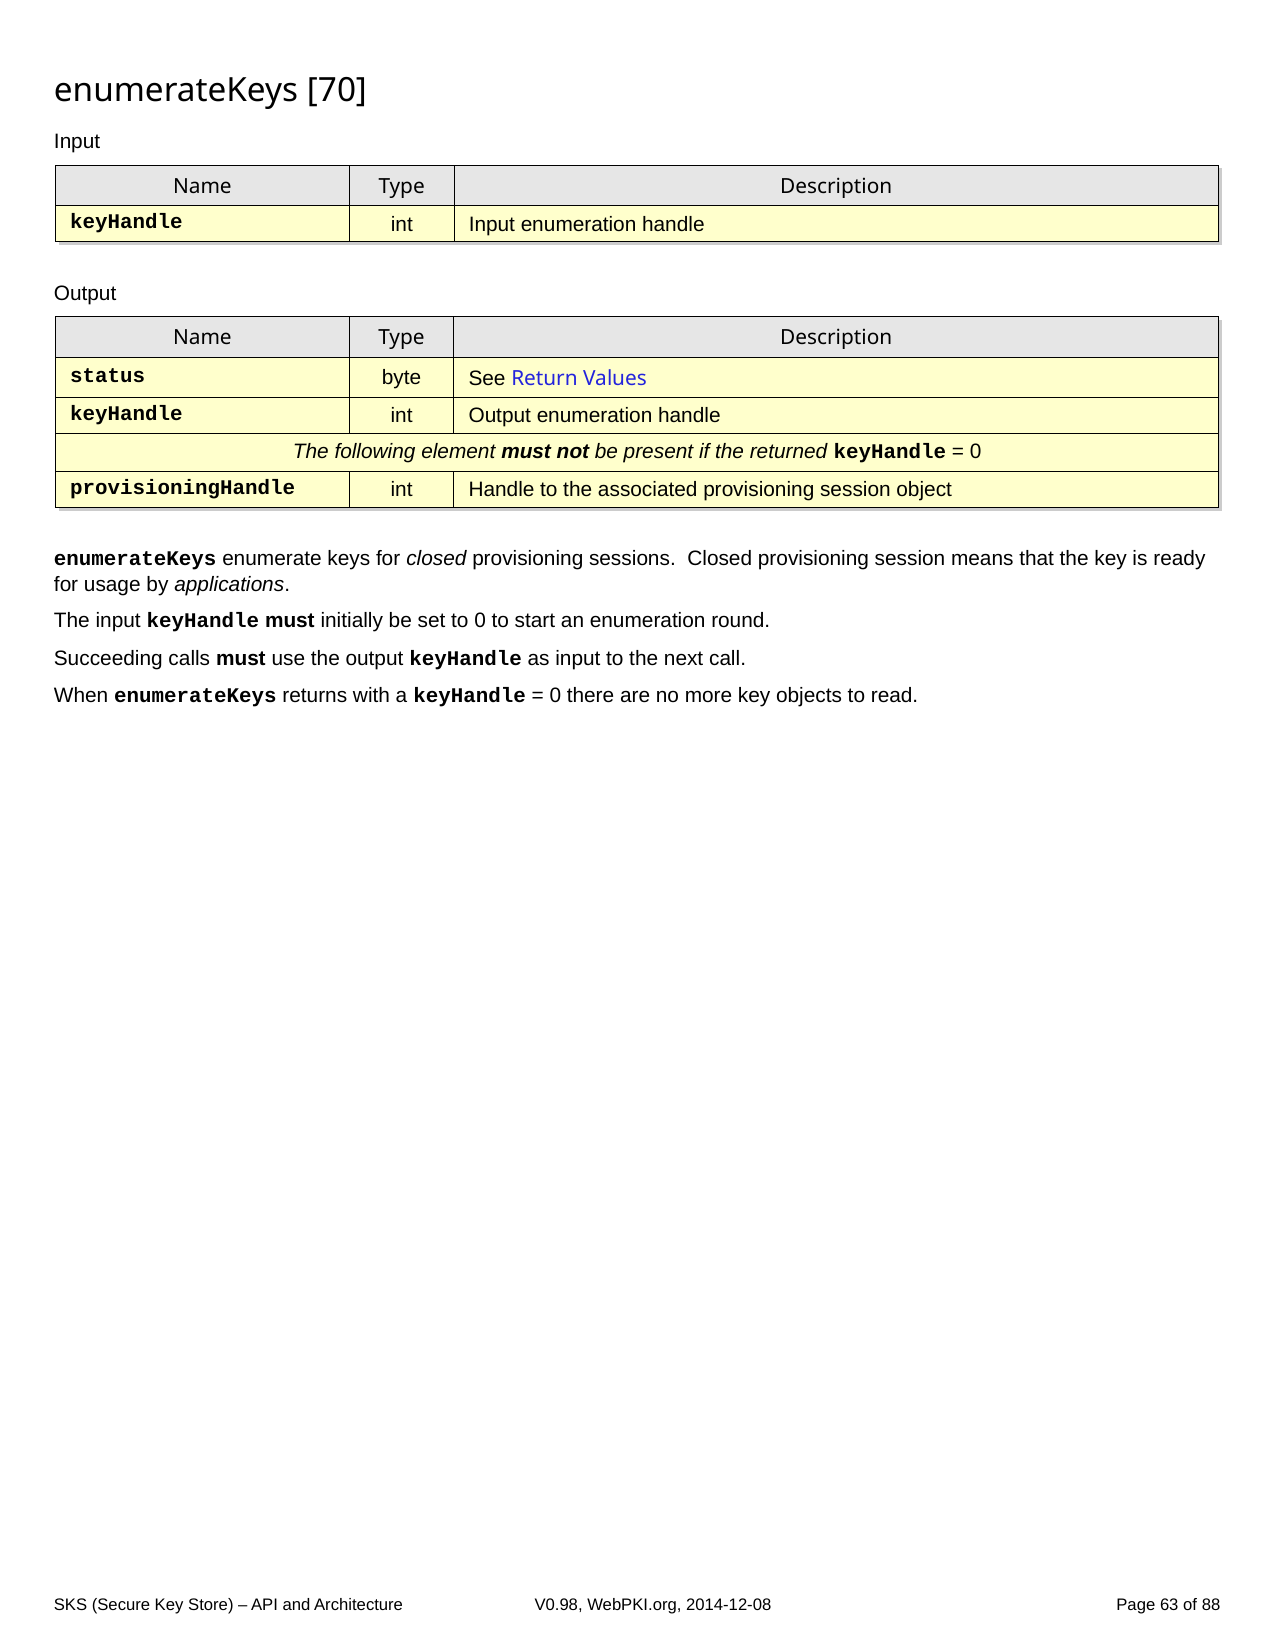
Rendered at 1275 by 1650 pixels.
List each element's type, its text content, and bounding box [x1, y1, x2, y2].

text When enumerateKeys returns with a keyHandle = 0 there are no more key objects to read. [54, 683, 1221, 709]
table_cell See Return Values [454, 358, 1218, 397]
table_header Description [454, 317, 1218, 357]
table_cell Input enumeration handle [455, 206, 1218, 241]
table_header Description [455, 166, 1218, 205]
table_cell int [350, 206, 454, 241]
table_cell int [350, 398, 453, 433]
table_cell The following element must not be present if the returned keyHandle = 0 [56, 434, 1218, 471]
text The input keyHandle must initially be set to 0 to start an enumeration round. [54, 608, 1221, 634]
table_cell Handle to the associated provisioning session object [454, 472, 1218, 507]
table_header Name [56, 166, 349, 205]
text Output [54, 281, 1221, 304]
table_cell provisioningHandle [56, 472, 349, 507]
text enumerateKeys enumerate keys for closed provisioning sessions. Closed provisioning session means that the key is ready for usage by applications. [54, 546, 1221, 596]
table_cell Output enumeration handle [454, 398, 1218, 433]
text Succeeding calls must use the output keyHandle as input to the next call. [54, 645, 1221, 671]
table_cell status [56, 358, 349, 397]
table_header Name [56, 317, 349, 357]
text Input [54, 129, 1221, 153]
table_header Type [350, 317, 453, 357]
table_header Type [350, 166, 454, 205]
table_cell keyHandle [56, 206, 349, 241]
table_cell int [350, 472, 453, 507]
table_cell keyHandle [56, 398, 349, 433]
table_cell byte [350, 358, 453, 397]
subtitle enumerateKeys [70] [54, 66, 1221, 111]
